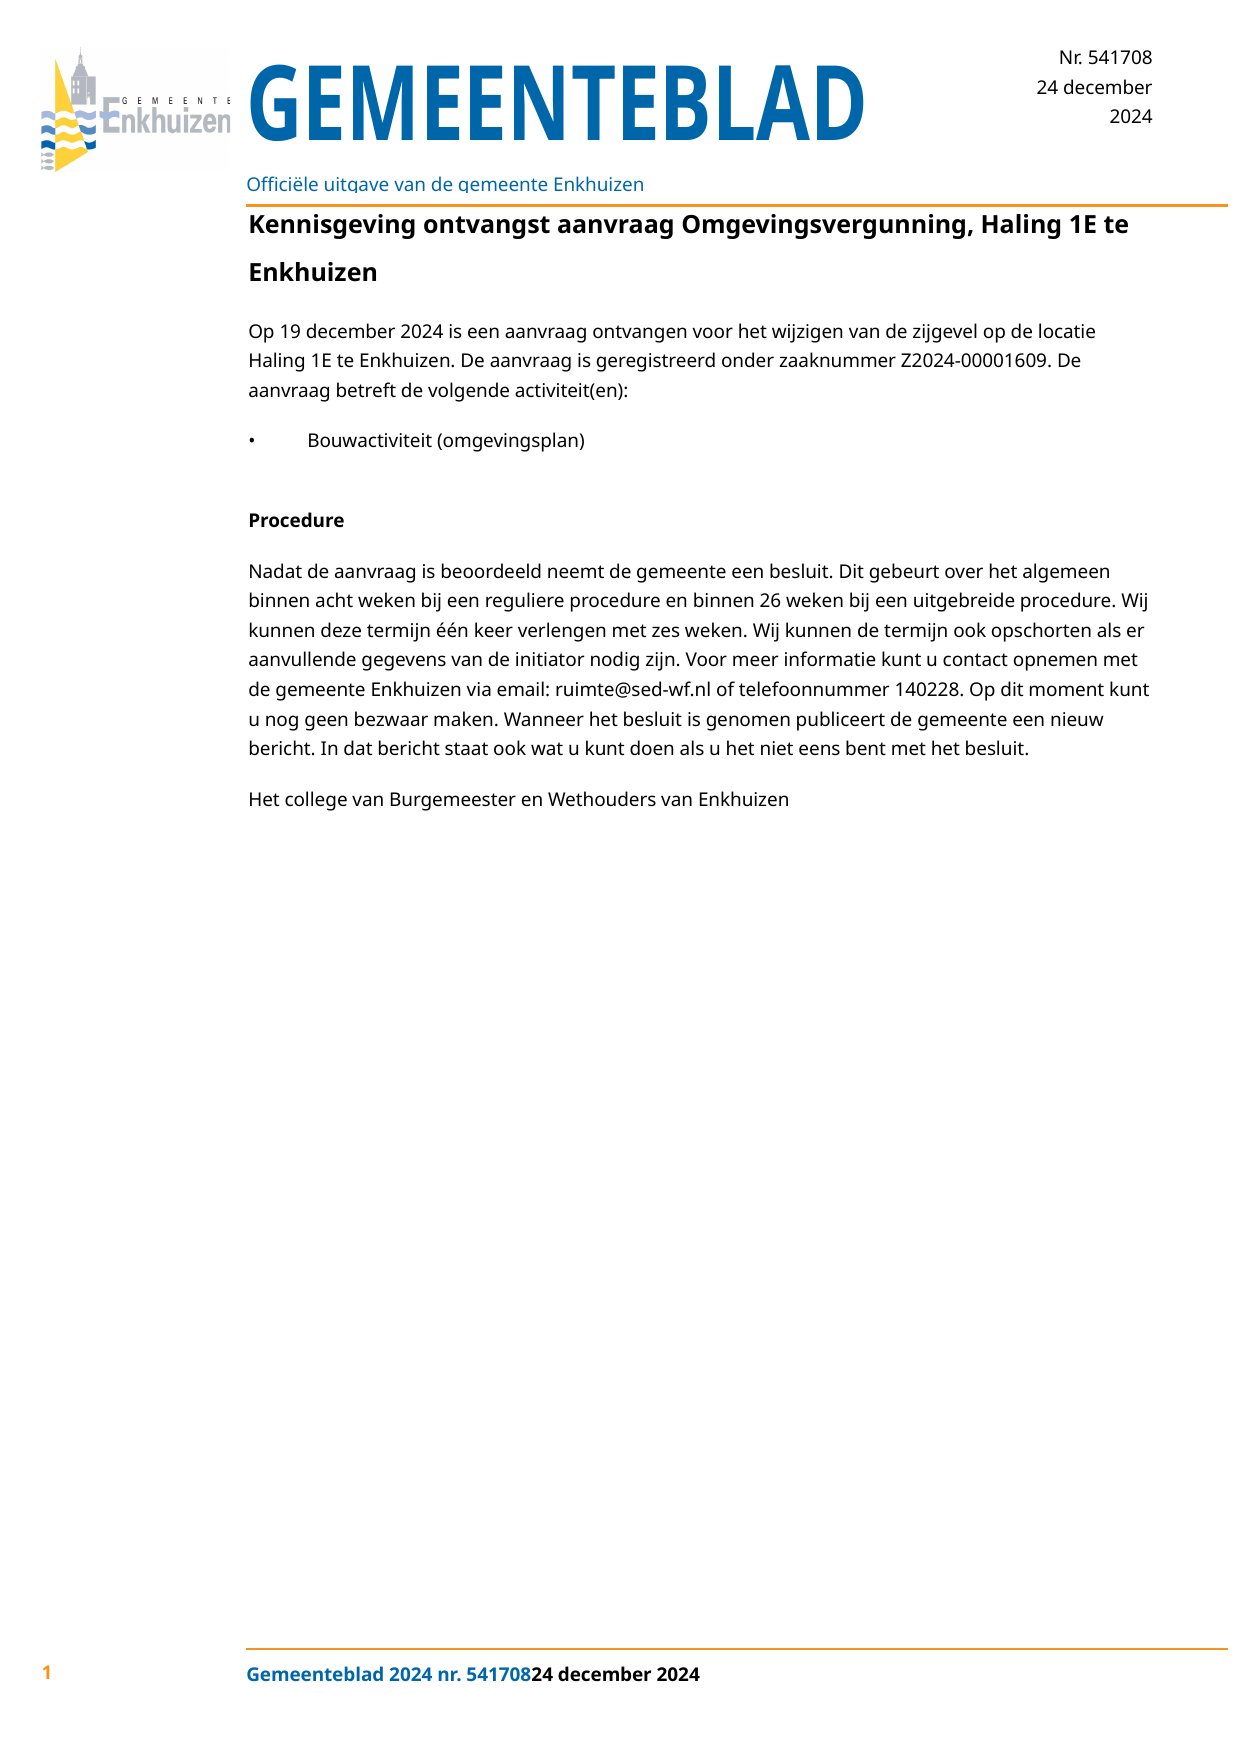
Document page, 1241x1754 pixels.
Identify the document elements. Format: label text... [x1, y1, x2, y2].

text Op 19 december 2024 is een aanvraag ontvangen voor het wijzigen van de zijgevel op de locatie Haling 1E te Enkhuizen. De aanvraag is geregistreerd onder zaaknummer Z2024-00001609. De aanvraag betreft de volgende activiteit(en): [248, 318, 1152, 403]
text Kennisgeving ontvangst aanvraag Omgevingsvergunning, Haling 1E te Enkhuizen [248, 207, 1152, 288]
text Procedure [248, 507, 1152, 533]
picture [41, 47, 231, 172]
list Bouwactiviteit (omgevingsplan) [248, 427, 1152, 453]
text Nadat de aanvraag is beoordeeld neemt de gemeente een besluit. Dit gebeurt over het algemeen binnen acht weken bij een reguliere procedure en binnen 26 weken bij een uitgebreide procedure. Wij kunnen deze termijn één keer verlengen met zes weken. Wij kunnen de termijn ook opschorten als er aanvullende gegevens van de initiator nodig zijn. Voor meer informatie kunt u contact opnemen met de gemeente Enkhuizen via email: ruimte@sed-wf.nl of telefoonnummer 140228. Op dit moment kunt u nog geen bezwaar maken. Wanneer het besluit is genomen publiceert de gemeente een nieuw bericht. In dat bericht staat ook wat u kunt doen als u het niet eens bent met het besluit. [248, 558, 1152, 761]
text Het college van Burgemeester en Wethouders van Enkhuizen [248, 786, 1152, 812]
